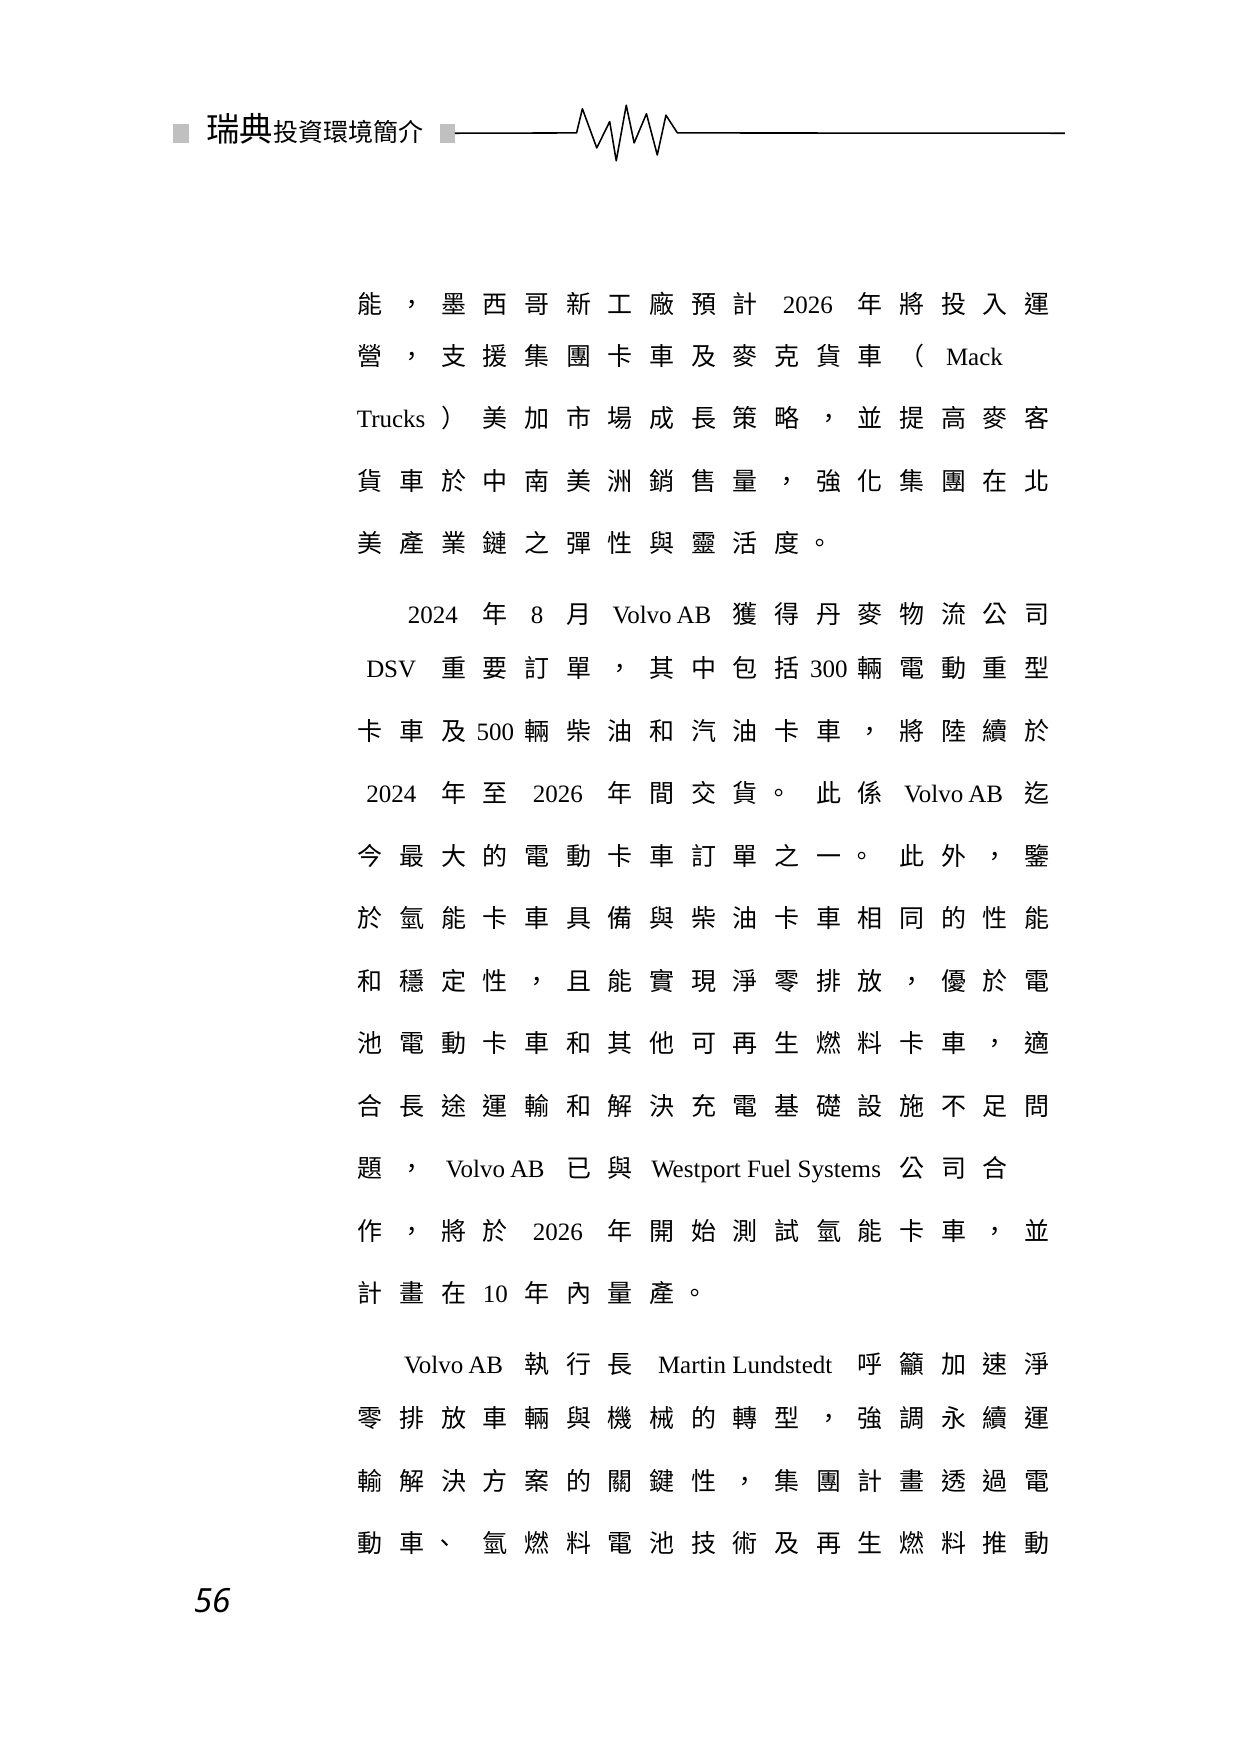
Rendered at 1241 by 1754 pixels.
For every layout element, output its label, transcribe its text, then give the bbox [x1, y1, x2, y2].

text Volvo AB執行長Martin Lundstedt呼籲加速淨零排放車輛與機械的轉型，強調永續運輸解決方案的關鍵性，集團計畫透過電動車、氫燃料電池技術及再生燃料推動 [330, 1313, 1058, 1563]
text 能，墨西哥新工廠預計2026年將投入運營，支援集團卡車及麥克貨車（Mack Trucks）美加市場成長策略，並提高麥客貨車於中南美洲銷售量，強化集團在北美產業鏈之彈性與靈活度。 [330, 250, 1058, 563]
text 2024年8月Volvo AB獲得丹麥物流公司DSV重要訂單，其中包括300輛電動重型卡車及500輛柴油和汽油卡車，將陸續於2024年至2026年間交貨。此係Volvo AB迄今最大的電動卡車訂單之一。此外，鑒於氫能卡車具備與柴油卡車相同的性能和穩定性，且能實現淨零排放，優於電池電動卡車和其他可再生燃料卡車，適合長途運輸和解決充電基礎設施不足問題，Volvo AB已與Westport Fuel Systems公司合作，將於2026年開始測試氫能卡車，並計畫在10年內量產。 [330, 563, 1058, 1313]
